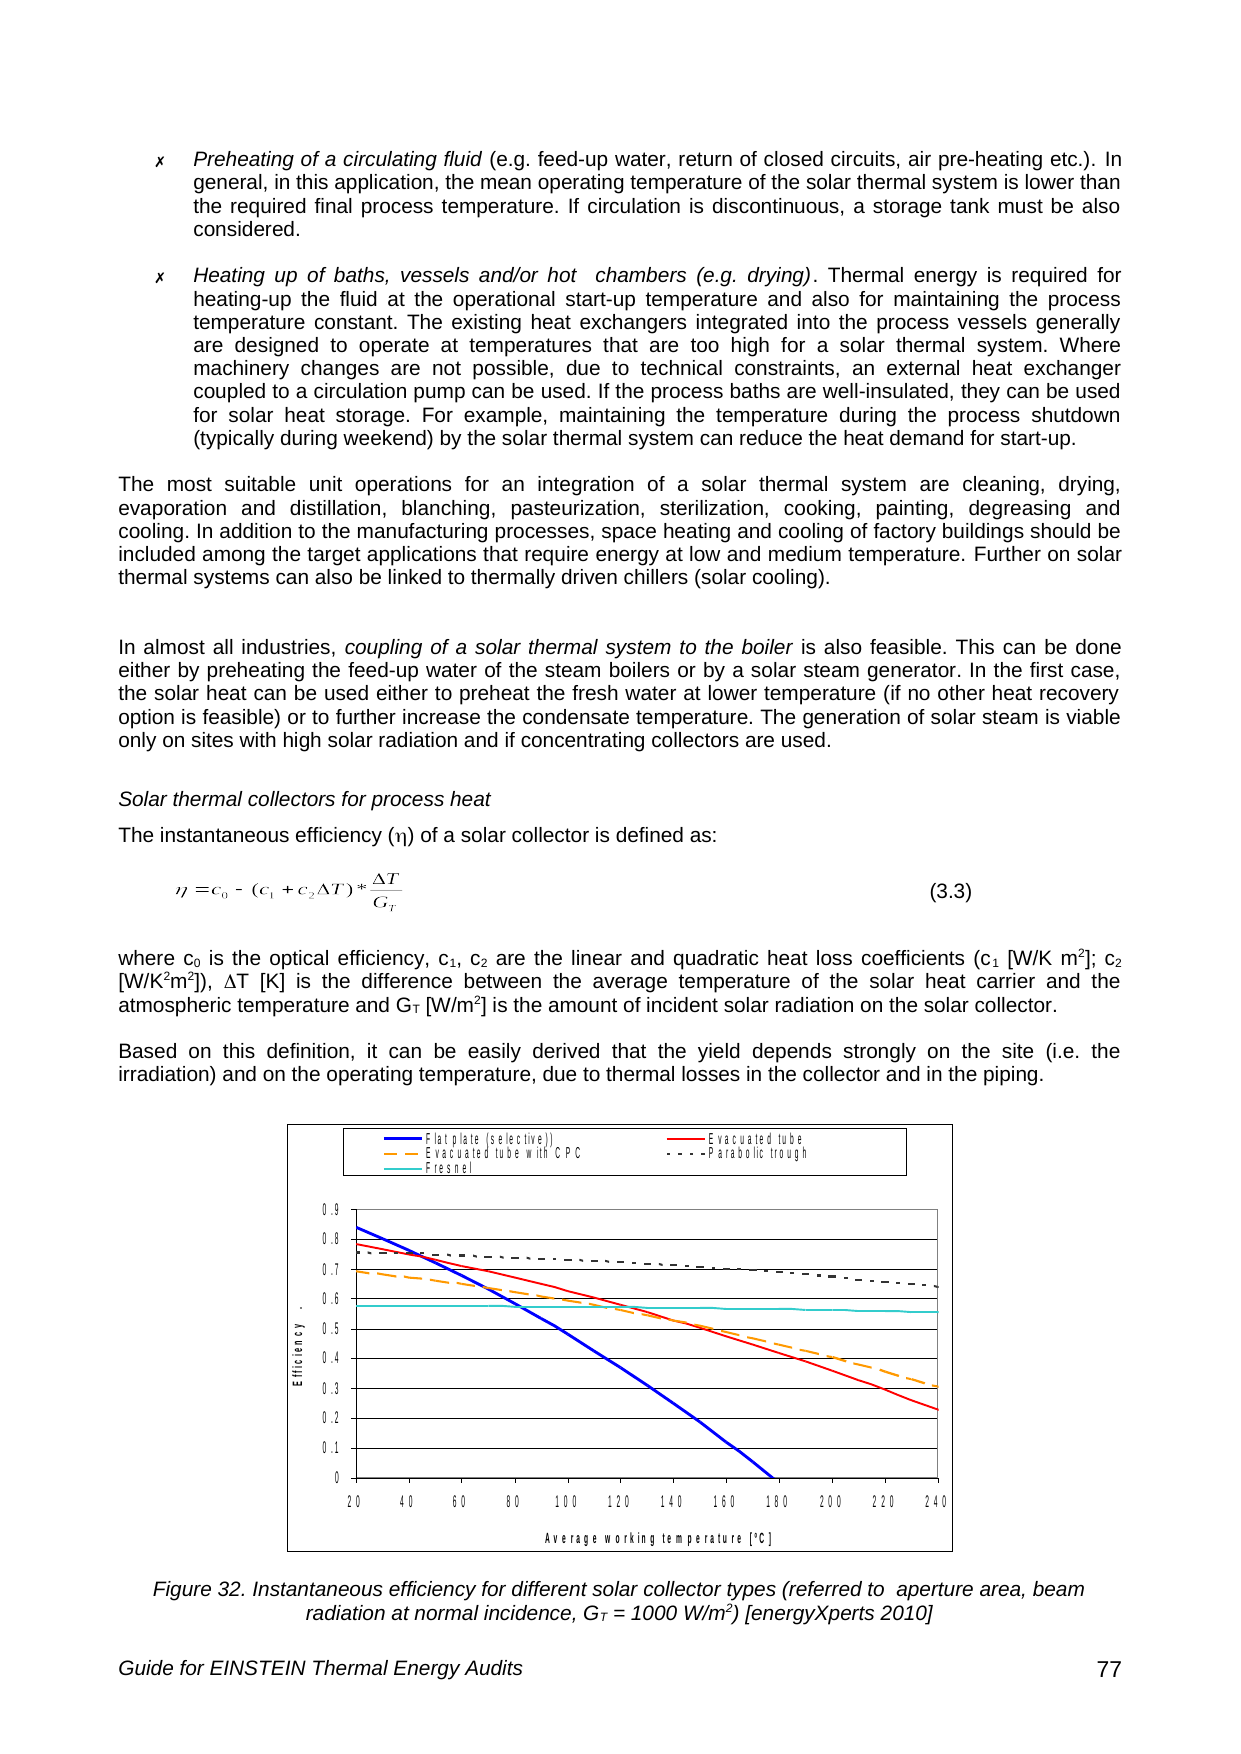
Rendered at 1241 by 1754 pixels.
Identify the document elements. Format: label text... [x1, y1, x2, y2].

text In almost all industries, coupling of a solar thermal system to the boiler is also feasible. This can be done either by preheating the feed-up water of the steam boilers or by a solar steam generator. In the first case, the solar heat can be used either to preheat the fresh water at lower temperature (if no other heat recovery option is feasible) or to further increase the condensate temperature. The generation of solar steam is viable only on sites with high solar radiation and if concentrating collectors are used. [118, 636, 1122, 752]
text Solar thermal collectors for process heat [118, 787, 1122, 811]
text where c0 is the optical efficiency, c1, c2 are the linear and quadratic heat loss coefficients (c1 [W/K m2]; c2 [W/K2m2]), T [K] is the difference between the average temperature of the solar heat carrier and the atmospheric temperature and GT [W/m2] is the amount of incident solar radiation on the solar collector. [118, 947, 1122, 1016]
text Based on this definition, it can be easily derived that the yield depends strongly on the site (i.e. the irradiation) and on the operating temperature, due to thermal losses in the collector and in the piping. [118, 1040, 1122, 1086]
list (3.3) [118, 859, 1122, 923]
list Preheating of a circulating fluid (e.g. feed-up water, return of closed circuits, air pre-heating etc.). In general, in this application, the mean operating temperature of the solar thermal system is lower than the required final process temperature. If circulation is discontinuous, a storage tank must be also considered. [156, 148, 1122, 241]
text The most suitable unit operations for an integration of a solar thermal system are cleaning, drying, evaporation and distillation, blanching, pasteurization, sterilization, cooking, painting, degreasing and cooling. In addition to the manufacturing processes, space heating and cooling of factory buildings should be included among the target applications that require energy at low and medium temperature. Further on solar thermal systems can also be linked to thermally driven chillers (solar cooling). [118, 473, 1122, 589]
text The instantaneous efficiency () of a solar collector is defined as: [118, 823, 1122, 846]
text Figure 32. Instantaneous efficiency for different solar collector types (referred to aperture area, beam radiation at normal incidence, GT = 1000 W/m2) [energyXperts 2010] [118, 1578, 1122, 1624]
list Heating up of baths, vessels and/or hot chambers (e.g. drying). Thermal energy is required for heating-up the fluid at the operational start-up temperature and also for maintaining the process temperature constant. The existing heat exchangers integrated into the process vessels generally are designed to operate at temperatures that are too high for a solar thermal system. Where machinery changes are not possible, due to technical constraints, an external heat exchanger coupled to a circulation pump can be used. If the process baths are well-insulated, they can be used for solar heat storage. For example, maintaining the temperature during the process shutdown (typically during weekend) by the solar thermal system can reduce the heat demand for start-up. [156, 264, 1122, 450]
